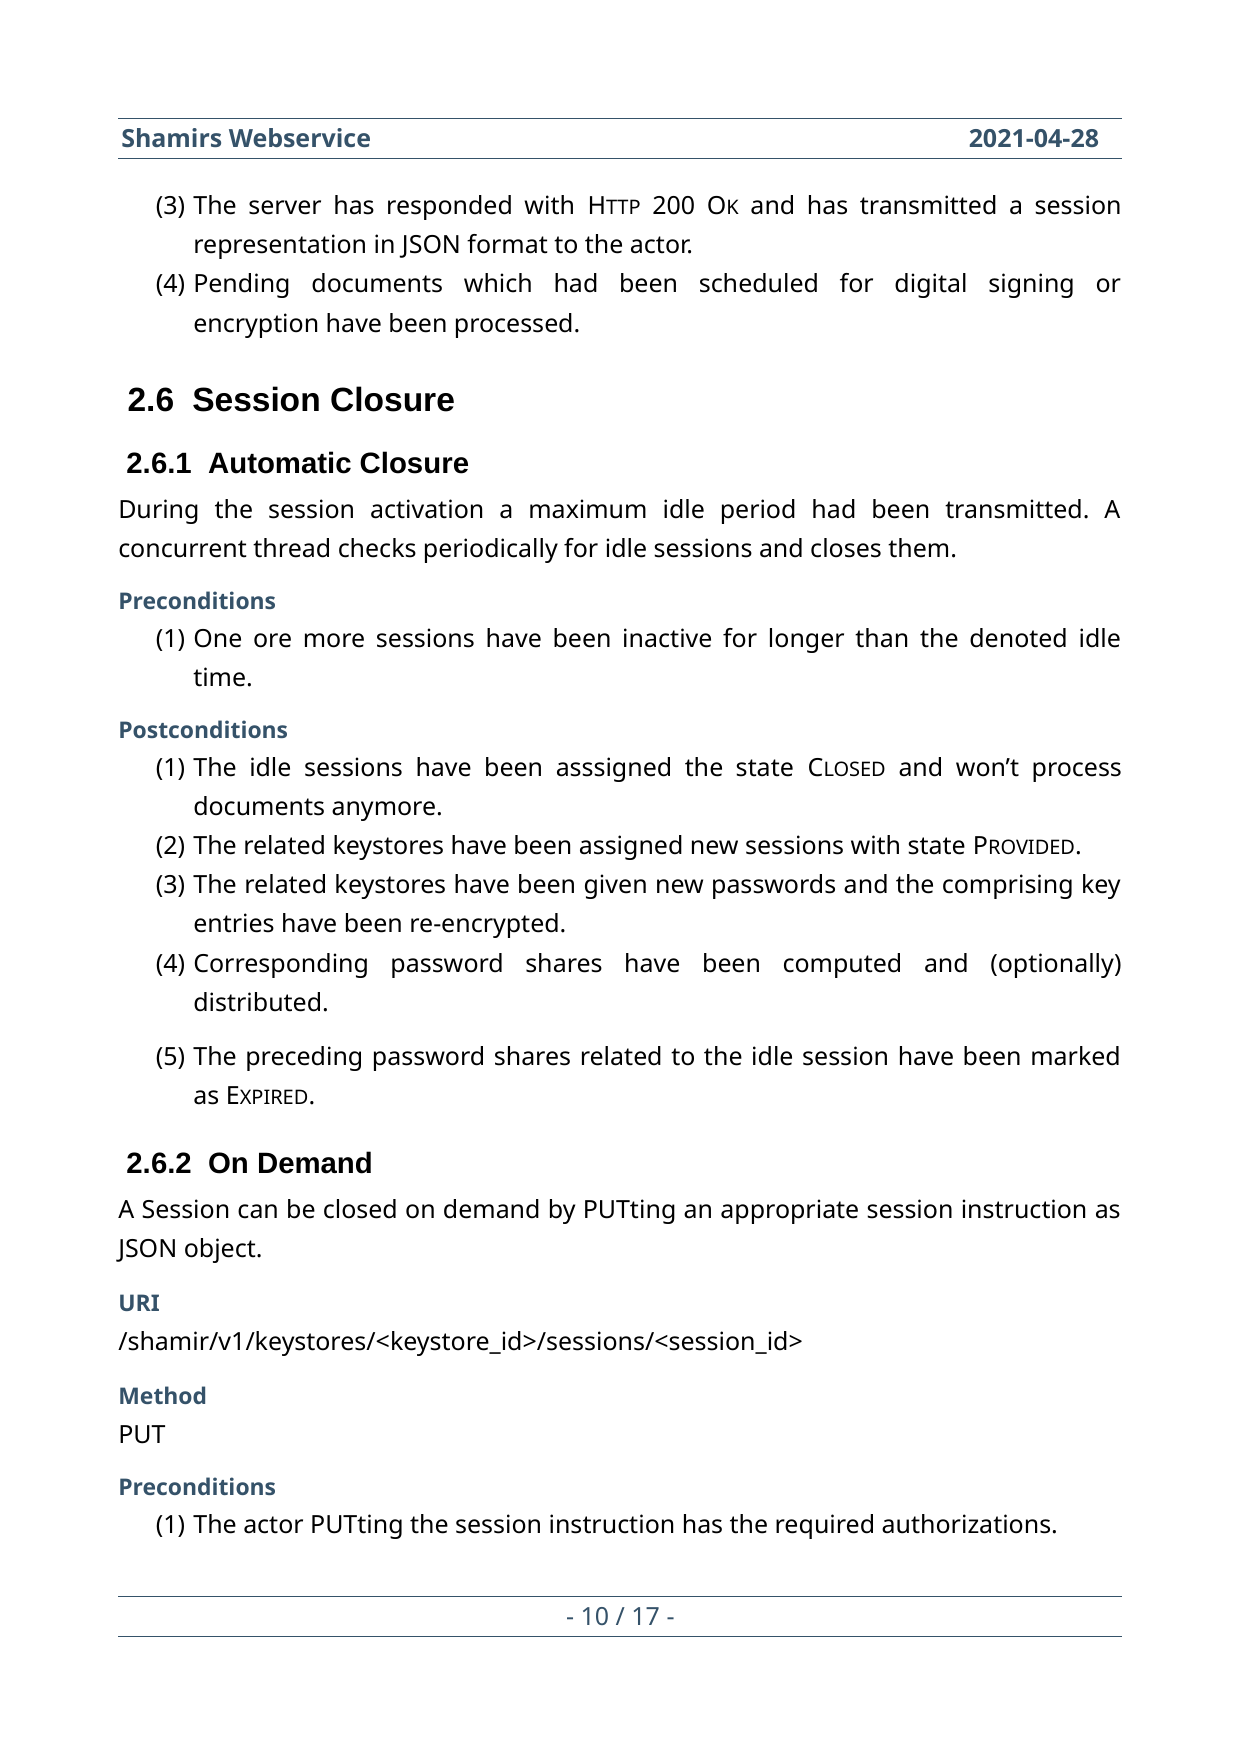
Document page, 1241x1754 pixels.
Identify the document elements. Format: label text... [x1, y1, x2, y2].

text A Session can be closed on demand by PUTting an appropriate session instruction as JSON object. [118, 1192, 1122, 1265]
list The idle sessions have been asssigned the state Closed and won’t process documents anymore. [156, 749, 1122, 823]
text PUT [118, 1417, 1122, 1451]
list One ore more sessions have been inactive for longer than the denoted idle time. [156, 621, 1122, 694]
list The related keystores have been given new passwords and the comprising key entries have been re-encrypted. [156, 867, 1122, 940]
text Method [118, 1378, 1122, 1412]
text /shamir/v1/keystores/<keystore_id>/sessions/<session_id> [118, 1324, 1122, 1358]
subtitle Session Closure [118, 380, 1122, 418]
text Preconditions [118, 1471, 1122, 1502]
text During the session activation a maximum idle period had been transmitted. A concurrent thread checks periodically for idle sessions and closes them. [118, 492, 1122, 565]
list The related keystores have been assigned new sessions with state Provided. [156, 828, 1122, 862]
text Preconditions [118, 585, 1122, 616]
subtitle Automatic Closure [118, 446, 1122, 479]
list The preceding password shares related to the idle session have been marked as Expired. [156, 1038, 1122, 1111]
text URI [118, 1285, 1122, 1319]
subtitle On Demand [118, 1146, 1122, 1179]
list Pending documents which had been scheduled for digital signing or encryption have been processed. [156, 266, 1122, 339]
list The server has responded with Http 200 Ok and has transmitted a session representation in JSON format to the actor. [156, 188, 1122, 261]
list Corresponding password shares have been computed and (optionally) distributed. [156, 945, 1122, 1018]
text Postconditions [118, 713, 1122, 745]
list The actor PUTting the session instruction has the required authorizations. [156, 1507, 1122, 1541]
